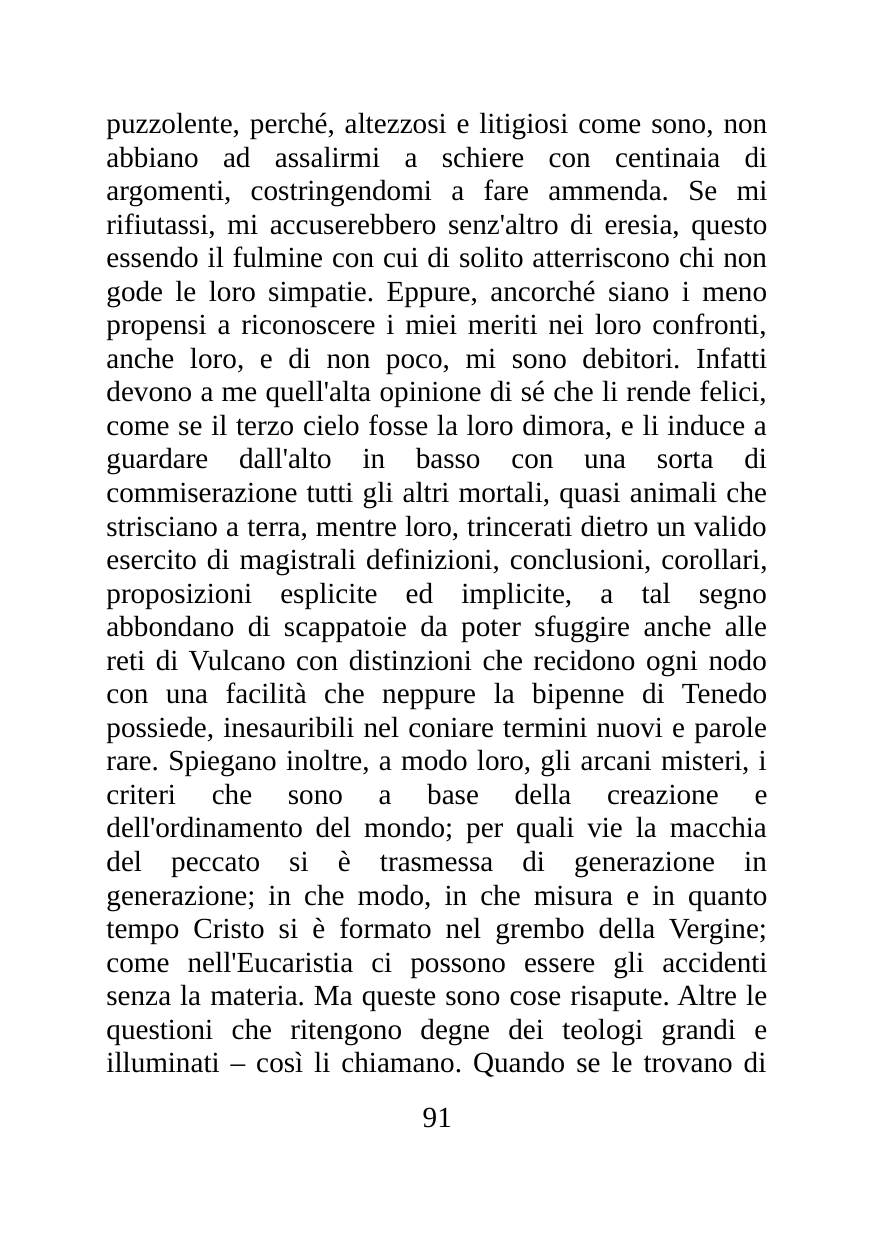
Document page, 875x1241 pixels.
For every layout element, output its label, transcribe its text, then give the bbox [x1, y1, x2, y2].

text puzzolente, perché, altezzosi e litigiosi come sono, non abbiano ad assalirmi a schiere con centinaia di argomenti, costringendomi a fare ammenda. Se mi rifiutassi, mi accuserebbero senz'altro di eresia, questo essendo il fulmine con cui di solito atterriscono chi non gode le loro simpatie. Eppure, ancorché siano i meno propensi a riconoscere i miei meriti nei loro confronti, anche loro, e di non poco, mi sono debitori. Infatti devono a me quell'alta opinione di sé che li rende felici, come se il terzo cielo fosse la loro dimora, e li induce a guardare dall'alto in basso con una sorta di commiserazione tutti gli altri mortali, quasi animali che strisciano a terra, mentre loro, trincerati dietro un valido esercito di magistrali definizioni, conclusioni, corollari, proposizioni esplicite ed implicite, a tal segno abbondano di scappatoie da poter sfuggire anche alle reti di Vulcano con distinzioni che recidono ogni nodo con una facilità che neppure la bipenne di Tenedo possiede, inesauribili nel coniare termini nuovi e parole rare. Spiegano inoltre, a modo loro, gli arcani misteri, i criteri che sono a base della creazione e dell'ordinamento del mondo; per quali vie la macchia del peccato si è trasmessa di generazione in generazione; in che modo, in che misura e in quanto tempo Cristo si è formato nel grembo della Vergine; come nell'Eucaristia ci possono essere gli accidenti senza la materia. Ma queste sono cose risapute. Altre le questioni che ritengono degne dei teologi grandi e illuminati – così li chiamano. Quando se le trovano di [106, 106, 768, 1079]
